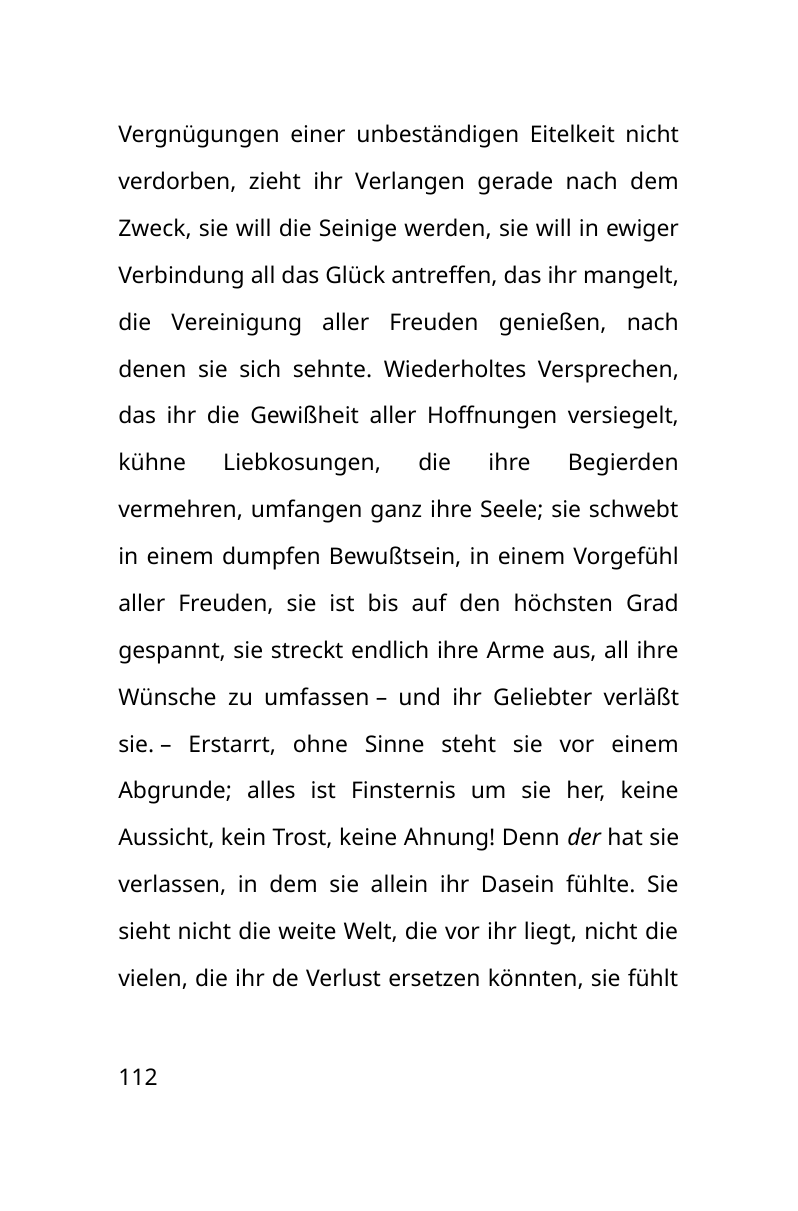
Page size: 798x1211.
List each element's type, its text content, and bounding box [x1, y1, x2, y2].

text Vergnügungen einer unbeständigen Eitelkeit nicht verdorben, zieht ihr Verlangen gerade nach dem Zweck, sie will die Seinige werden, sie will in ewiger Verbindung all das Glück antreffen, das ihr mangelt, die Vereinigung aller Freuden genießen, nach denen sie sich sehnte. Wiederholtes Versprechen, das ihr die Gewißheit aller Hoffnungen versiegelt, kühne Liebkosungen, die ihre Begierden vermehren, umfangen ganz ihre Seele; sie schwebt in einem dumpfen Bewußtsein, in einem Vorgefühl aller Freuden, sie ist bis auf den höchsten Grad gespannt, sie streckt endlich ihre Arme aus, all ihre Wünsche zu umfassen – und ihr Geliebter verläßt sie. – Erstarrt, ohne Sinne steht sie vor einem Abgrunde; alles ist Finsternis um sie her, keine Aussicht, kein Trost, keine Ahnung! Denn der hat sie verlassen, in dem sie allein ihr Dasein fühlte. Sie sieht nicht die weite Welt, die vor ihr liegt, nicht die vielen, die ihr de Verlust ersetzen könnten, sie fühlt [118, 118, 679, 993]
